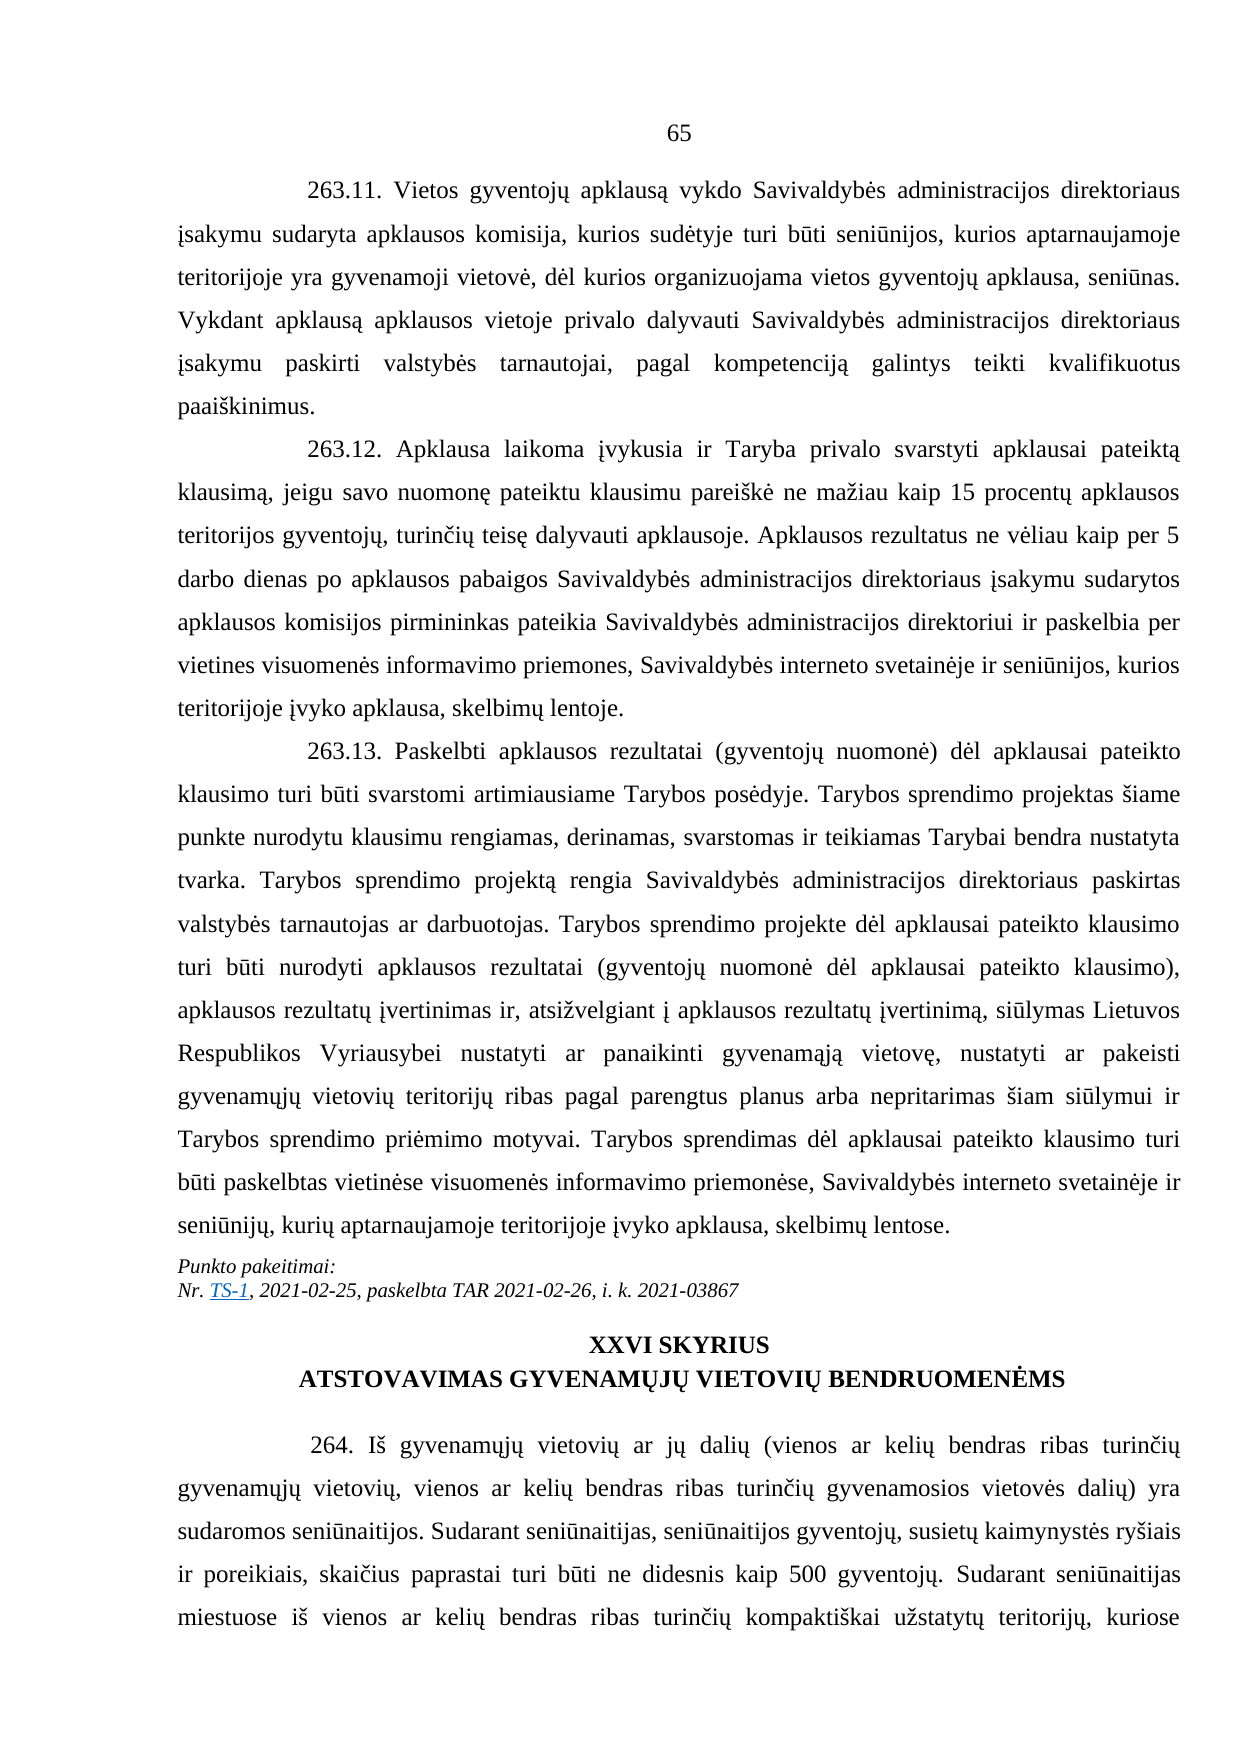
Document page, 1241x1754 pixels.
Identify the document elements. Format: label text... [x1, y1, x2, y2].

text Punkto pakeitimai: [177, 1254, 1181, 1278]
text 263.13. Paskelbti apklausos rezultatai (gyventojų nuomonė) dėl apklausai pateikto klausimo turi būti svarstomi artimiausiame Tarybos posėdyje. Tarybos sprendimo projektas šiame punkte nurodytu klausimu rengiamas, derinamas, svarstomas ir teikiamas Tarybai bendra nustatyta tvarka. Tarybos sprendimo projektą rengia Savivaldybės administracijos direktoriaus paskirtas valstybės tarnautojas ar darbuotojas. Tarybos sprendimo projekte dėl apklausai pateikto klausimo turi būti nurodyti apklausos rezultatai (gyventojų nuomonė dėl apklausai pateikto klausimo), apklausos rezultatų įvertinimas ir, atsižvelgiant į apklausos rezultatų įvertinimą, siūlymas Lietuvos Respublikos Vyriausybei nustatyti ar panaikinti gyvenamąją vietovę, nustatyti ar pakeisti gyvenamųjų vietovių teritorijų ribas pagal parengtus planus arba nepritarimas šiam siūlymui ir Tarybos sprendimo priėmimo motyvai. Tarybos sprendimas dėl apklausai pateikto klausimo turi būti paskelbtas vietinėse visuomenės informavimo priemonėse, Savivaldybės interneto svetainėje ir seniūnijų, kurių aptarnaujamoje teritorijoje įvyko apklausa, skelbimų lentose. [177, 736, 1181, 1239]
text 263.11. Vietos gyventojų apklausą vykdo Savivaldybės administracijos direktoriaus įsakymu sudaryta apklausos komisija, kurios sudėtyje turi būti seniūnijos, kurios aptarnaujamoje teritorijoje yra gyvenamoji vietovė, dėl kurios organizuojama vietos gyventojų apklausa, seniūnas. Vykdant apklausą apklausos vietoje privalo dalyvauti Savivaldybės administracijos direktoriaus įsakymu paskirti valstybės tarnautojai, pagal kompetenciją galintys teikti kvalifikuotus paaiškinimus. [177, 176, 1181, 420]
text Nr. TS-1, 2021-02-25, paskelbta TAR 2021-02-26, i. k. 2021-03867 [177, 1278, 1181, 1302]
text 263.12. Apklausa laikoma įvykusia ir Taryba privalo svarstyti apklausai pateiktą klausimą, jeigu savo nuomonę pateiktu klausimu pareiškė ne mažiau kaip 15 procentų apklausos teritorijos gyventojų, turinčių teisę dalyvauti apklausoje. Apklausos rezultatus ne vėliau kaip per 5 darbo dienas po apklausos pabaigos Savivaldybės administracijos direktoriaus įsakymu sudarytos apklausos komisijos pirmininkas pateikia Savivaldybės administracijos direktoriui ir paskelbia per vietines visuomenės informavimo priemones, Savivaldybės interneto svetainėje ir seniūnijos, kurios teritorijoje įvyko apklausa, skelbimų lentoje. [177, 434, 1181, 722]
text 264. Iš gyvenamųjų vietovių ar jų dalių (vienos ar kelių bendras ribas turinčių gyvenamųjų vietovių, vienos ar kelių bendras ribas turinčių gyvenamosios vietovės dalių) yra sudaromos seniūnaitijos. Sudarant seniūnaitijas, seniūnaitijos gyventojų, susietų kaimynystės ryšiais ir poreikiais, skaičius paprastai turi būti ne didesnis kaip 500 gyventojų. Sudarant seniūnaitijas miestuose iš vienos ar kelių bendras ribas turinčių kompaktiškai užstatytų teritorijų, kuriose [177, 1430, 1181, 1631]
text ATSTOVAVIMAS GYVENAMŲJŲ VIETOVIŲ BENDRUOMENĖMS [177, 1364, 1181, 1392]
text XXVI SKYRIUS [177, 1331, 1181, 1359]
